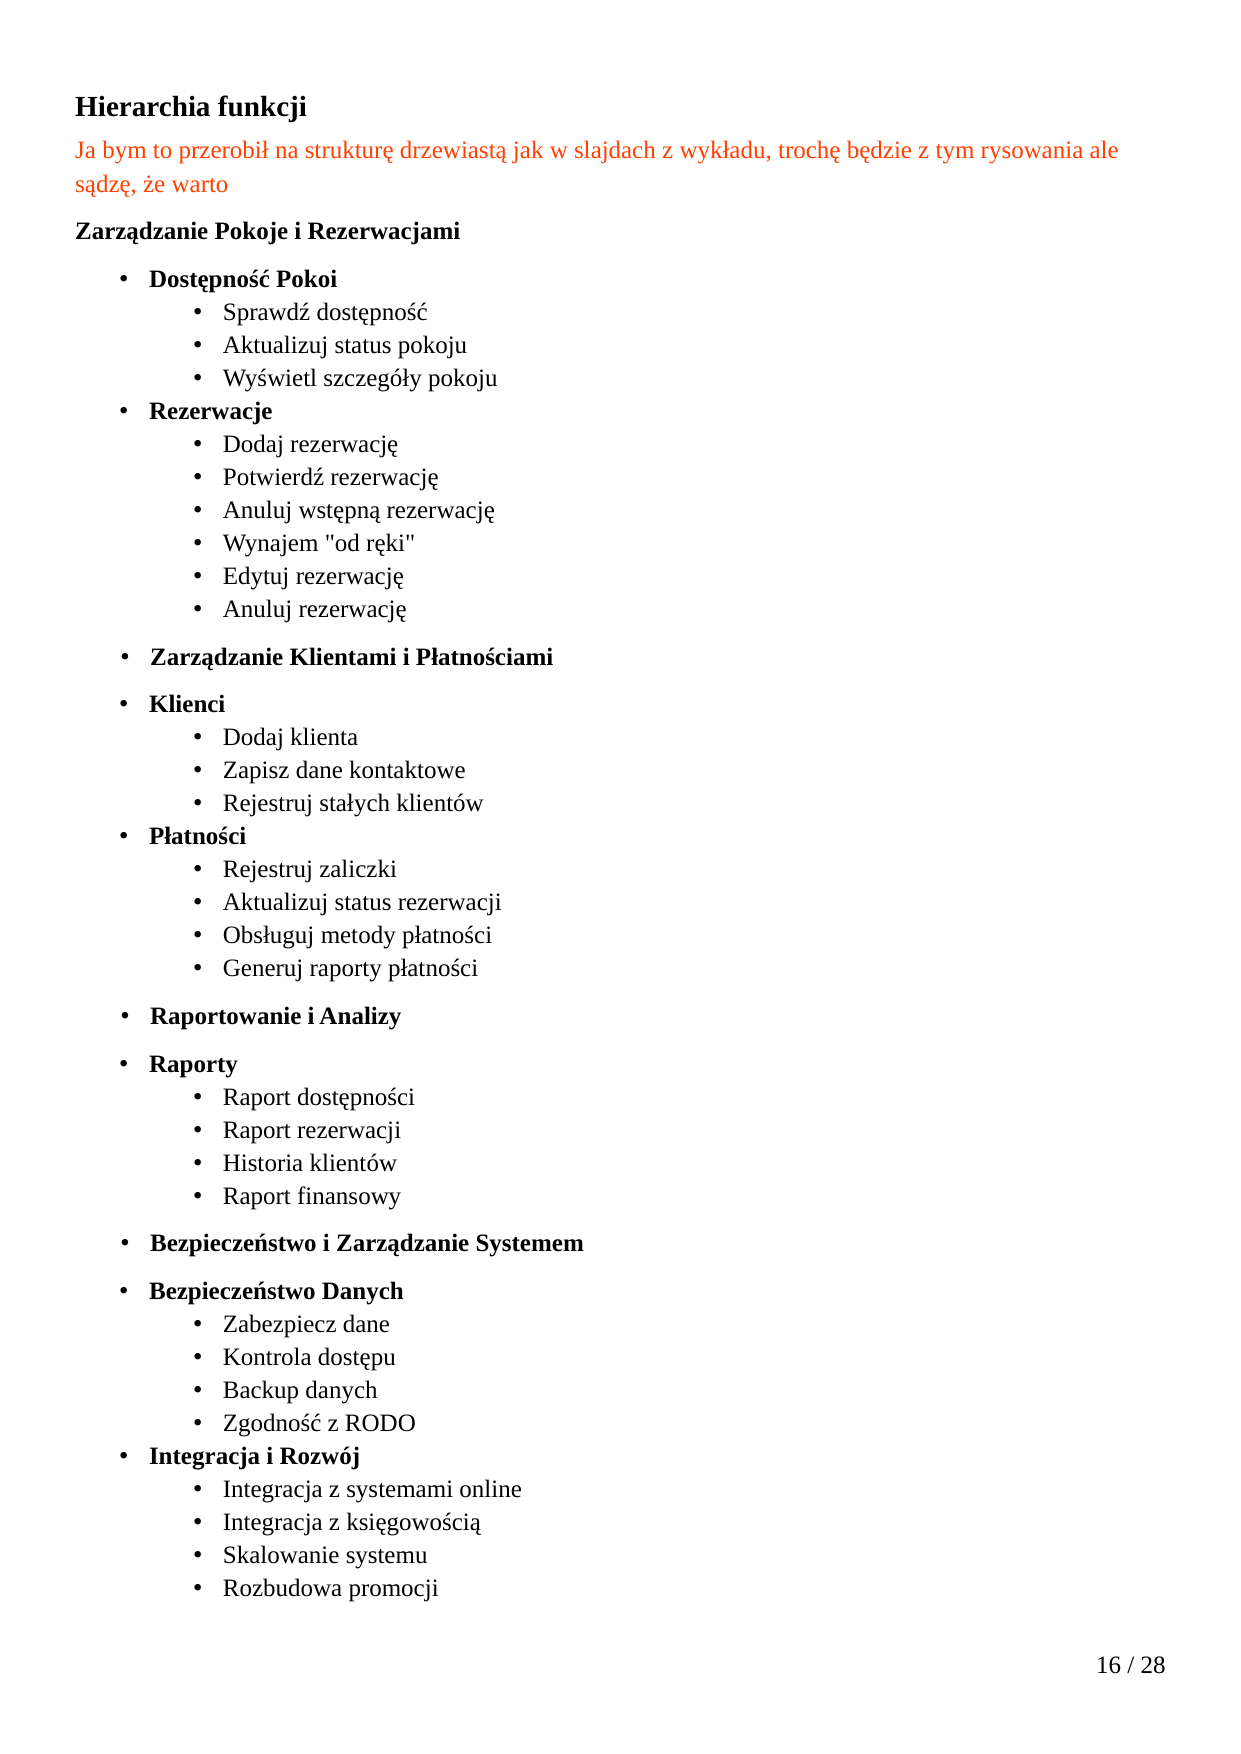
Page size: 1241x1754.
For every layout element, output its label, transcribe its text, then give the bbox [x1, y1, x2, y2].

list Dostępność Pokoi [119, 264, 1165, 293]
list Anuluj rezerwację [193, 594, 1165, 623]
list Wyświetl szczegóły pokoju [193, 363, 1165, 392]
list Bezpieczeństwo i Zarządzanie Systemem [121, 1228, 1165, 1257]
list Integracja z księgowością [193, 1507, 1165, 1536]
list Raport finansowy [193, 1181, 1165, 1209]
list Obsługuj metody płatności [193, 920, 1165, 949]
list Kontrola dostępu [193, 1342, 1165, 1371]
list Dodaj klienta [193, 722, 1165, 751]
list Bezpieczeństwo Danych [119, 1276, 1165, 1305]
list Sprawdź dostępność [193, 297, 1165, 326]
list Skalowanie systemu [193, 1540, 1165, 1569]
list Raport dostępności [193, 1082, 1165, 1110]
list Zabezpiecz dane [193, 1309, 1165, 1338]
list Dodaj rezerwację [193, 429, 1165, 458]
list Generuj raporty płatności [193, 953, 1165, 982]
list Rozbudowa promocji [193, 1573, 1165, 1602]
list Backup danych [193, 1375, 1165, 1404]
list Rezerwacje [119, 396, 1165, 425]
list Aktualizuj status rezerwacji [193, 887, 1165, 916]
subtitle Hierarchia funkcji [75, 89, 1165, 123]
list Rejestruj stałych klientów [193, 788, 1165, 817]
list Wynajem "od ręki" [193, 528, 1165, 557]
list Zgodność z RODO [193, 1408, 1165, 1437]
list Integracja i Rozwój [119, 1441, 1165, 1470]
list Edytuj rezerwację [193, 561, 1165, 590]
list Płatności [119, 821, 1165, 850]
list Rejestruj zaliczki [193, 854, 1165, 883]
list Klienci [119, 689, 1165, 718]
text Ja bym to przerobił na strukturę drzewiastą jak w slajdach z wykładu, trochę będzie z tym rysowania ale sądzę, że warto [75, 136, 1165, 197]
list Aktualizuj status pokoju [193, 330, 1165, 359]
list Zapisz dane kontaktowe [193, 755, 1165, 784]
list Potwierdź rezerwację [193, 462, 1165, 491]
list Zarządzanie Klientami i Płatnościami [121, 642, 1165, 670]
list Historia klientów [193, 1148, 1165, 1176]
list Integracja z systemami online [193, 1474, 1165, 1503]
list Anuluj wstępną rezerwację [193, 495, 1165, 524]
text Zarządzanie Pokoje i Rezerwacjami [75, 216, 1165, 245]
list Raport rezerwacji [193, 1115, 1165, 1143]
list Raporty [119, 1049, 1165, 1077]
list Raportowanie i Analizy [121, 1001, 1165, 1030]
